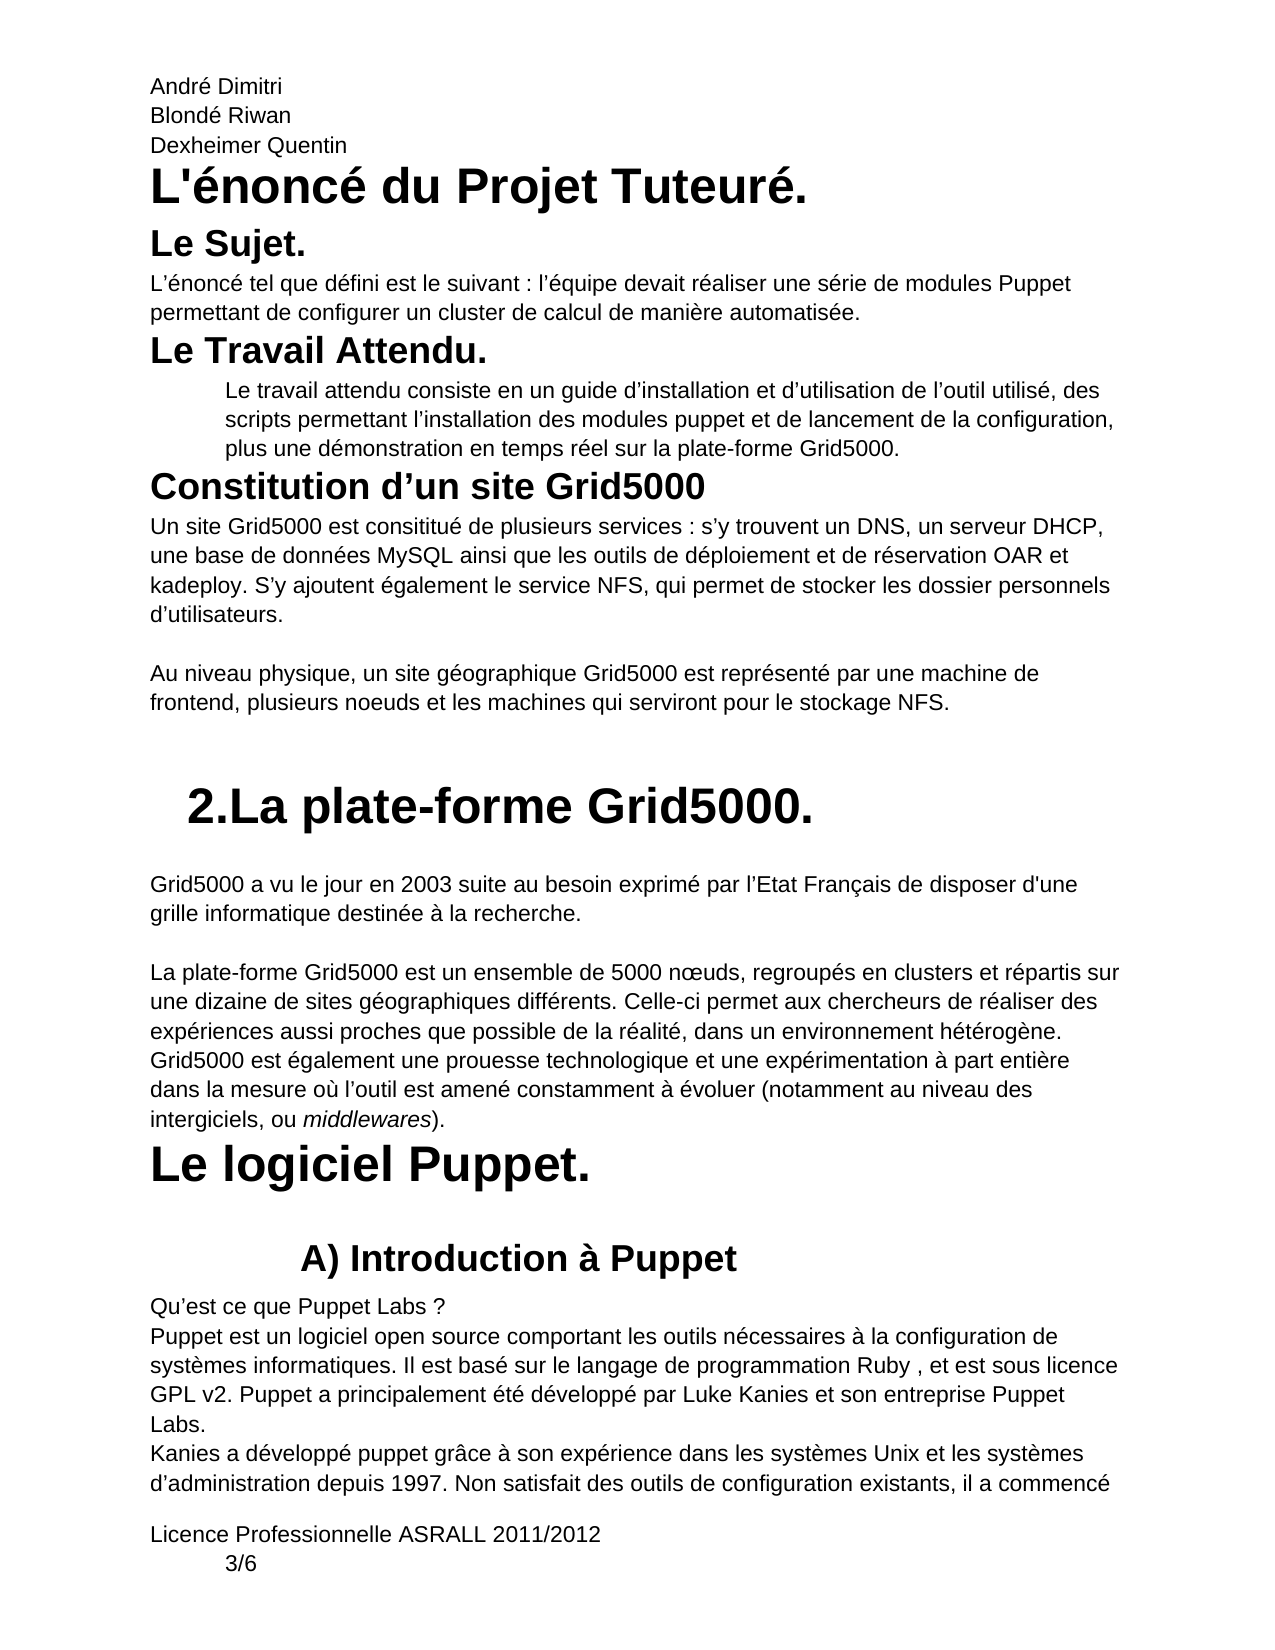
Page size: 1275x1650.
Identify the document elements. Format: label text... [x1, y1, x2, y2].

text Kanies a développé puppet grâce à son expérience dans les systèmes Unix et les systèmes d’administration depuis 1997. Non satisfait des outils de configuration existants, il a commencé [150, 1441, 1125, 1496]
subtitle Le Travail Attendu. [150, 329, 1125, 371]
text Puppet est un logiciel open source comportant les outils nécessaires à la configuration de systèmes informatiques. Il est basé sur le langage de programmation Ruby , et est sous licence GPL v2. Puppet a principalement été développé par Luke Kanies et son entreprise Puppet Labs. [150, 1323, 1125, 1437]
subtitle Le logiciel Puppet. [150, 1136, 1125, 1192]
text Au niveau physique, un site géographique Grid5000 est représenté par une machine de frontend, plusieurs noeuds et les machines qui serviront pour le stockage NFS. [150, 660, 1125, 715]
text Un site Grid5000 est consititué de plusieurs services : s’y trouvent un DNS, un serveur DHCP, une base de données MySQL ainsi que les outils de déploiement et de réservation OAR et kadeploy. S’y ajoutent également le service NFS, qui permet de stocker les dossier personnels d’utilisateurs. [150, 513, 1125, 627]
text Qu’est ce que Puppet Labs ? [150, 1294, 1125, 1319]
text Le travail attendu consiste en un guide d’installation et d’utilisation de l’outil utilisé, des scripts permettant l’installation des modules puppet et de lancement de la configuration, plus une démonstration en temps réel sur la plate-forme Grid5000. [225, 377, 1125, 462]
text L’énoncé tel que défini est le suivant : l’équipe devait réaliser une série de modules Puppet permettant de configurer un cluster de calcul de manière automatisée. [150, 270, 1125, 325]
text Grid5000 a vu le jour en 2003 suite au besoin exprimé par l’Etat Français de disposer d'une grille informatique destinée à la recherche. [150, 871, 1125, 926]
list La plate-forme Grid5000. [187, 778, 1125, 834]
subtitle L'énoncé du Projet Tuteuré. [150, 158, 1125, 214]
subtitle Constitution d’un site Grid5000 [150, 465, 1125, 507]
subtitle A) Introduction à Puppet [225, 1237, 1125, 1279]
subtitle Le Sujet. [150, 222, 1125, 264]
text La plate-forme Grid5000 est un ensemble de 5000 nœuds, regroupés en clusters et répartis sur une dizaine de sites géographiques différents. Celle-ci permet aux chercheurs de réaliser des expériences aussi proches que possible de la réalité, dans un environnement hétérogène. Grid5000 est également une prouesse technologique et une expérimentation à part entière dans la mesure où l’outil est amené constamment à évoluer (notamment au niveau des intergiciels, ou middlewares). [150, 959, 1125, 1132]
